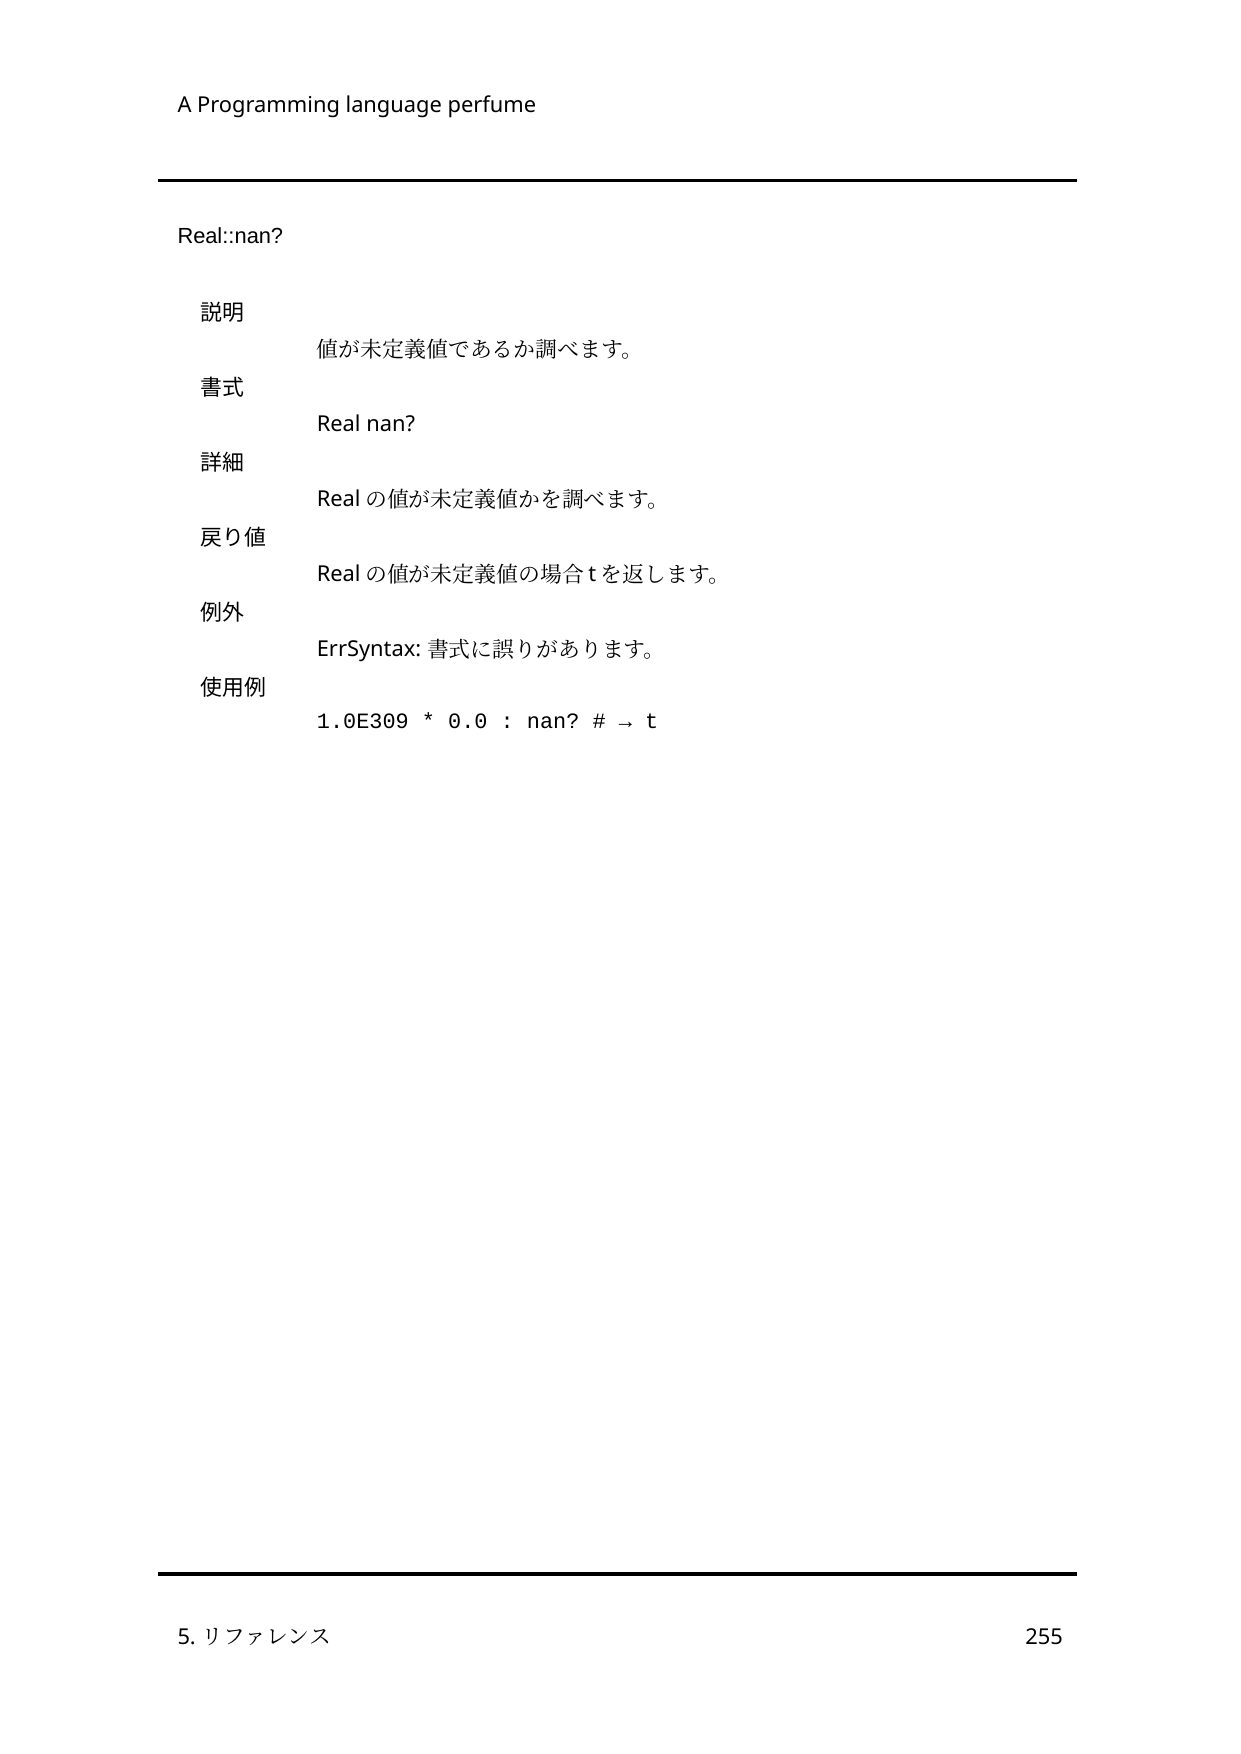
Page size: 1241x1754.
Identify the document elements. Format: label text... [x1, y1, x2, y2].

table_cell 詳細 [200, 442, 317, 517]
table_cell 書式 [200, 367, 317, 442]
table_cell Real nan? [317, 367, 1063, 442]
table_cell 使用例 [200, 667, 317, 779]
table_cell ErrSyntax: 書式に誤りがあります。 [317, 592, 1063, 667]
table_cell 1.0E309 * 0.0 : nan? # → t [317, 667, 1063, 779]
table_header 値が未定義値であるか調べます。 [317, 292, 1063, 367]
table_cell Realの値が未定義値かを調べます。 [317, 442, 1063, 517]
table_header 説明 [200, 292, 317, 367]
subtitle Real::nan? [177, 217, 1063, 254]
table_cell Realの値が未定義値の場合tを返します。 [317, 517, 1063, 592]
table_cell 戻り値 [200, 517, 317, 592]
table_cell 例外 [200, 592, 317, 667]
